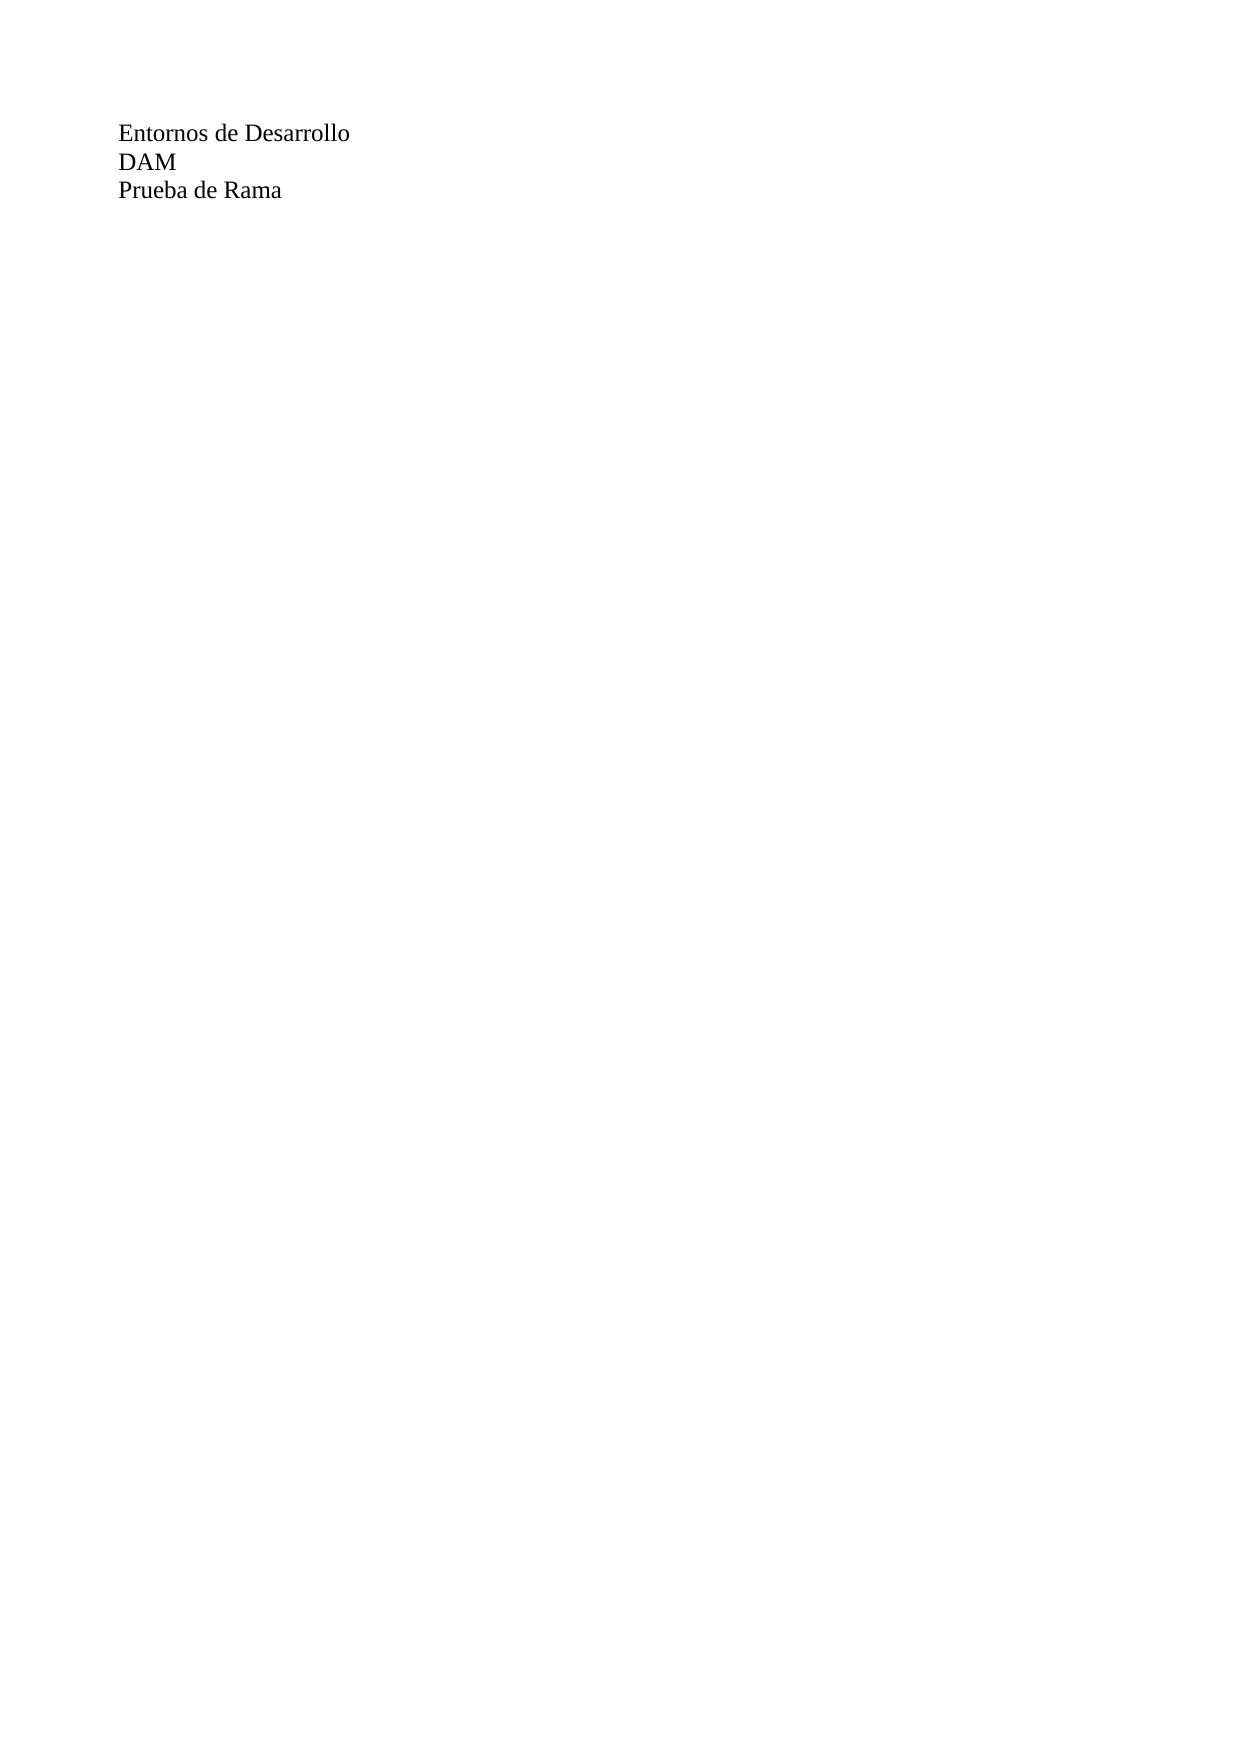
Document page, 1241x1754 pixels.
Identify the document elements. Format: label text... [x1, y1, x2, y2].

text DAM [118, 147, 1122, 176]
text Entornos de Desarrollo [118, 118, 1122, 147]
text Prueba de Rama [118, 176, 1122, 204]
